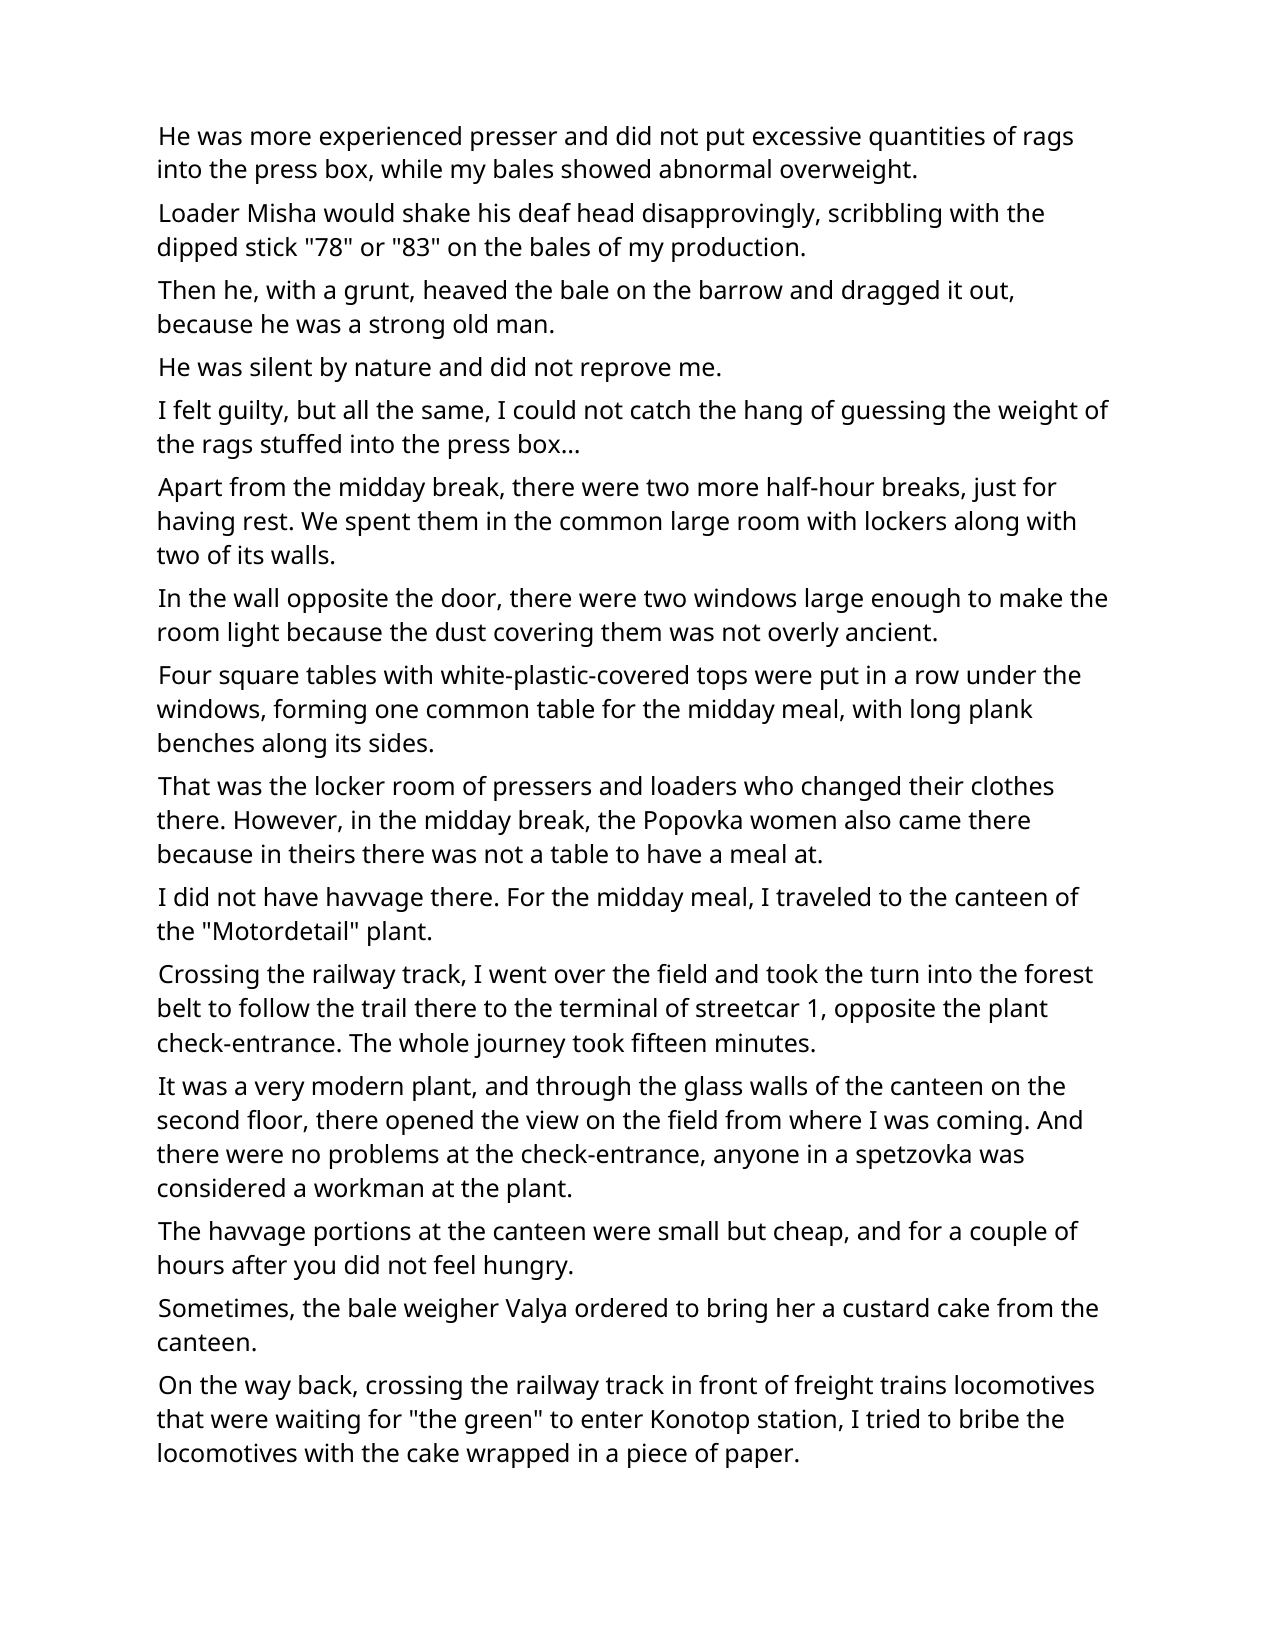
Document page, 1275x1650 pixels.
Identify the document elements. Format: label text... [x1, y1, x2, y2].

text That was the locker room of pressers and loaders who changed their clothes there. However, in the midday break, the Popovka women also came there because in theirs there was not a table to have a meal at. [156, 769, 1118, 871]
text I felt guilty, but all the same, I could not catch the hang of guessing the weight of the rags stuffed into the press box… [156, 392, 1118, 461]
text Then he, with a grunt, heaved the bale on the barrow and dragged it out, because he was a strong old man. [156, 272, 1118, 340]
text He was silent by nature and did not reprove me. [156, 349, 1118, 383]
text He was more experienced presser and did not put excessive quantities of rags into the press box, while my bales showed abnormal overweight. [156, 118, 1118, 186]
text Crossing the railway track, I went over the field and took the turn into the forest belt to follow the trail there to the terminal of streetcar 1, opposite the plant check-entrance. The whole journey took fifteen minutes. [156, 957, 1118, 1059]
text I did not have havvage there. For the midday meal, I traveled to the canteen of the "Motordetail" plant. [156, 880, 1118, 948]
text The havvage portions at the canteen were small but cheap, and for a couple of hours after you did not feel hungry. [156, 1213, 1118, 1282]
text Apart from the midday break, there were two more half-hour breaks, just for having rest. We spent them in the common large room with lockers along with two of its walls. [156, 469, 1118, 572]
text It was a very modern plant, and through the glass walls of the canteen on the second floor, there opened the view on the field from where I was coming. And there were no problems at the check-entrance, anyone in a spetzovka was considered a workman at the plant. [156, 1068, 1118, 1204]
text Four square tables with white-plastic-covered tops were put in a row under the windows, forming one common table for the midday meal, with long plank benches along its sides. [156, 658, 1118, 760]
text On the way back, crossing the railway track in front of freight trains locomotives that were waiting for "the green" to enter Konotop station, I tried to bribe the locomotives with the cake wrapped in a piece of paper. [156, 1368, 1118, 1470]
text Loader Misha would shake his deaf head disapprovingly, scribbling with the dipped stick "78" or "83" on the bales of my production. [156, 195, 1118, 263]
text Sometimes, the bale weigher Valya ordered to bring her a custard cake from the canteen. [156, 1291, 1118, 1359]
text In the wall opposite the door, there were two windows large enough to make the room light because the dust covering them was not overly ancient. [156, 581, 1118, 649]
